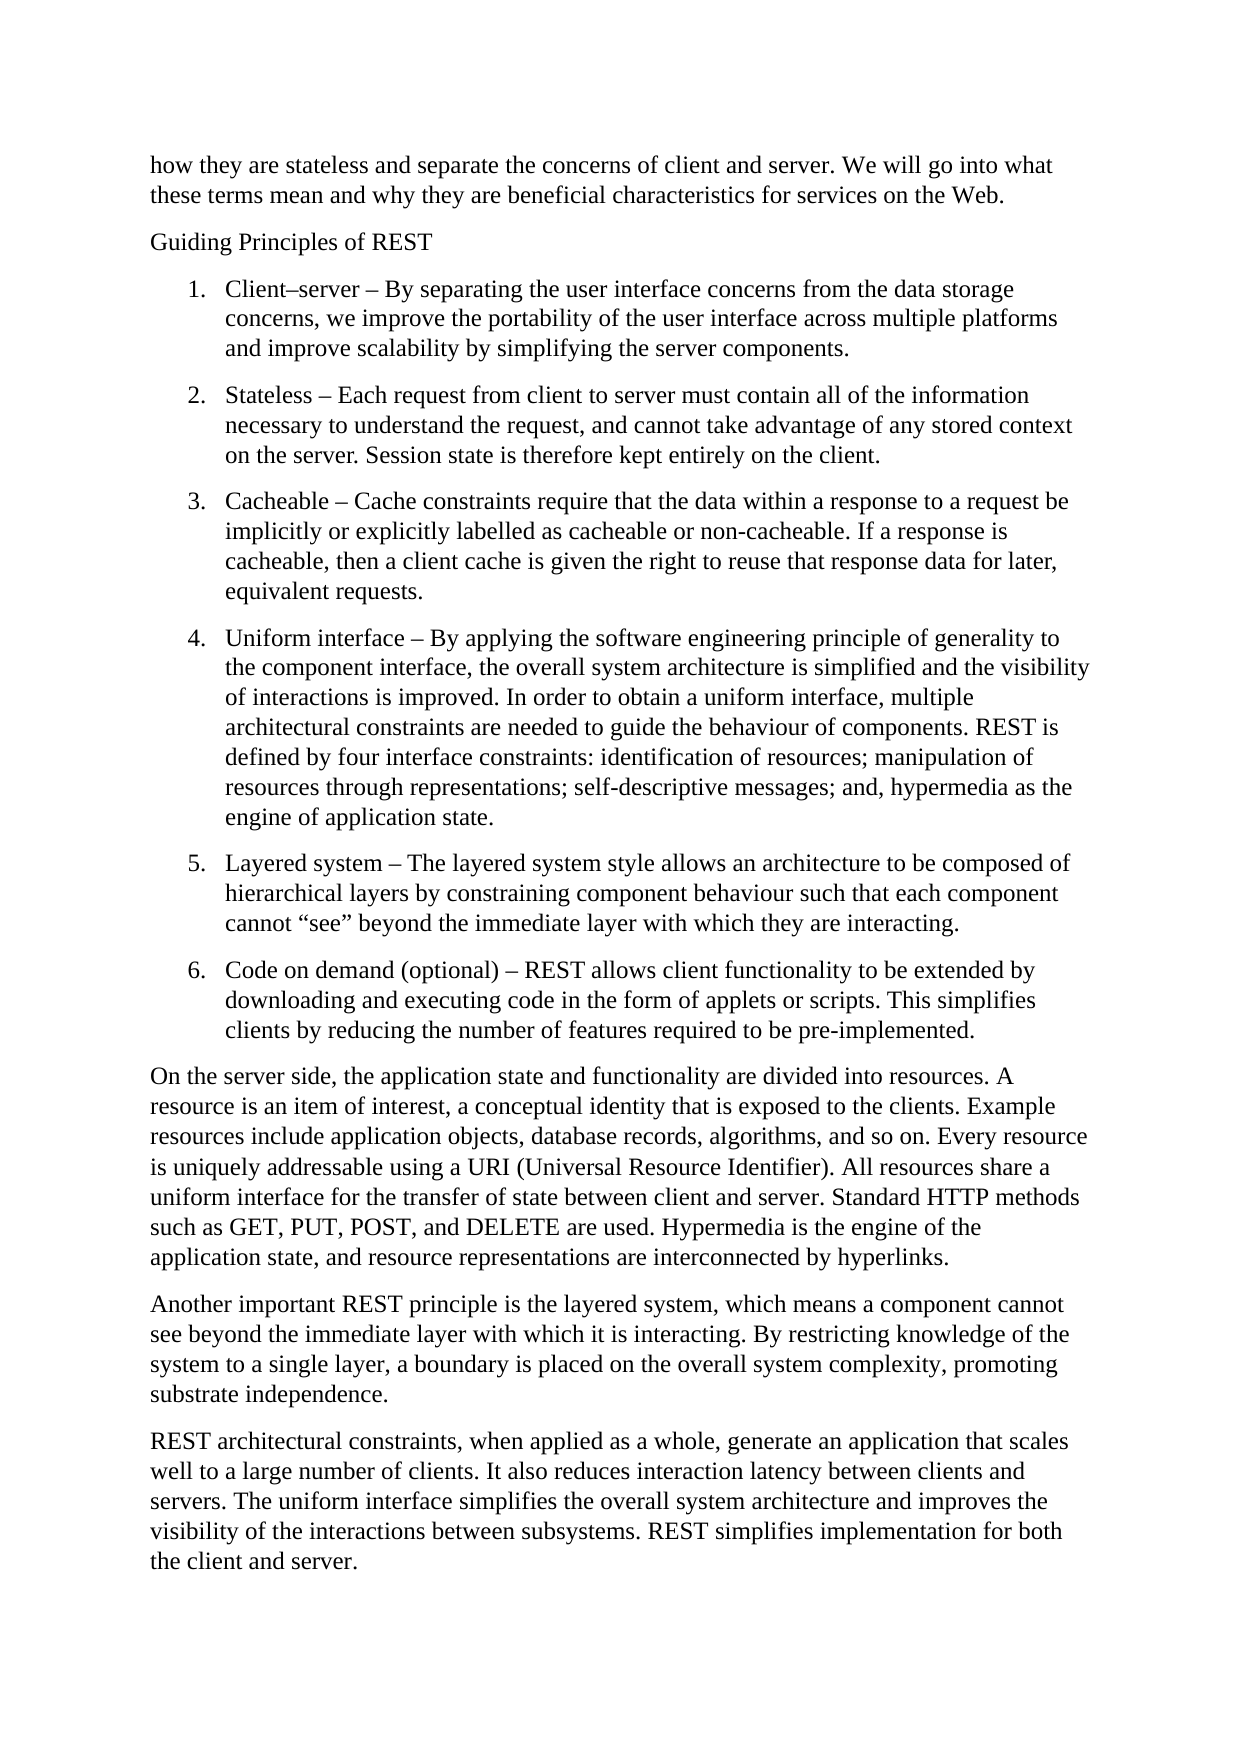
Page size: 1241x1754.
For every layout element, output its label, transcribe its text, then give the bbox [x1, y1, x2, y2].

list Client–server – By separating the user interface concerns from the data storage concerns, we improve the portability of the user interface across multiple platforms and improve scalability by simplifying the server components. [187, 274, 1090, 362]
list Code on demand (optional) – REST allows client functionality to be extended by downloading and executing code in the form of applets or scripts. This simplifies clients by reducing the number of features required to be pre-implemented. [187, 955, 1090, 1043]
list Cacheable – Cache constraints require that the data within a response to a request be implicitly or explicitly labelled as cacheable or non-cacheable. If a response is cacheable, then a client cache is given the right to reuse that response data for later, equivalent requests. [187, 486, 1090, 605]
list Layered system – The layered system style allows an architecture to be composed of hierarchical layers by constraining component behaviour such that each component cannot “see” beyond the immediate layer with which they are interacting. [187, 848, 1090, 937]
text Another important REST principle is the layered system, which means a component cannot see beyond the immediate layer with which it is interacting. By restricting knowledge of the system to a single layer, a boundary is placed on the overall system complexity, promoting substrate independence. [150, 1289, 1090, 1408]
list Stateless – Each request from client to server must contain all of the information necessary to understand the request, and cannot take advantage of any stored context on the server. Session state is therefore kept entirely on the client. [187, 380, 1090, 468]
text Guiding Principles of REST [150, 227, 1090, 256]
text REST architectural constraints, when applied as a whole, generate an application that scales well to a large number of clients. It also reduces interaction latency between clients and servers. The uniform interface simplifies the overall system architecture and improves the visibility of the interactions between subsystems. REST simplifies implementation for both the client and server. [150, 1426, 1090, 1575]
text On the server side, the application state and functionality are divided into resources. A resource is an item of interest, a conceptual identity that is exposed to the clients. Example resources include application objects, database records, algorithms, and so on. Every resource is uniquely addressable using a URI (Universal Resource Identifier). All resources share a uniform interface for the transfer of state between client and server. Standard HTTP methods such as GET, PUT, POST, and DELETE are used. Hypermedia is the engine of the application state, and resource representations are interconnected by hyperlinks. [150, 1061, 1090, 1271]
list Uniform interface – By applying the software engineering principle of generality to the component interface, the overall system architecture is simplified and the visibility of interactions is improved. In order to obtain a uniform interface, multiple architectural constraints are needed to guide the behaviour of components. REST is defined by four interface constraints: identification of resources; manipulation of resources through representations; self-descriptive messages; and, hypermedia as the engine of application state. [187, 623, 1090, 831]
text how they are stateless and separate the concerns of client and server. We will go into what these terms mean and why they are beneficial characteristics for services on the Web. [150, 150, 1090, 209]
